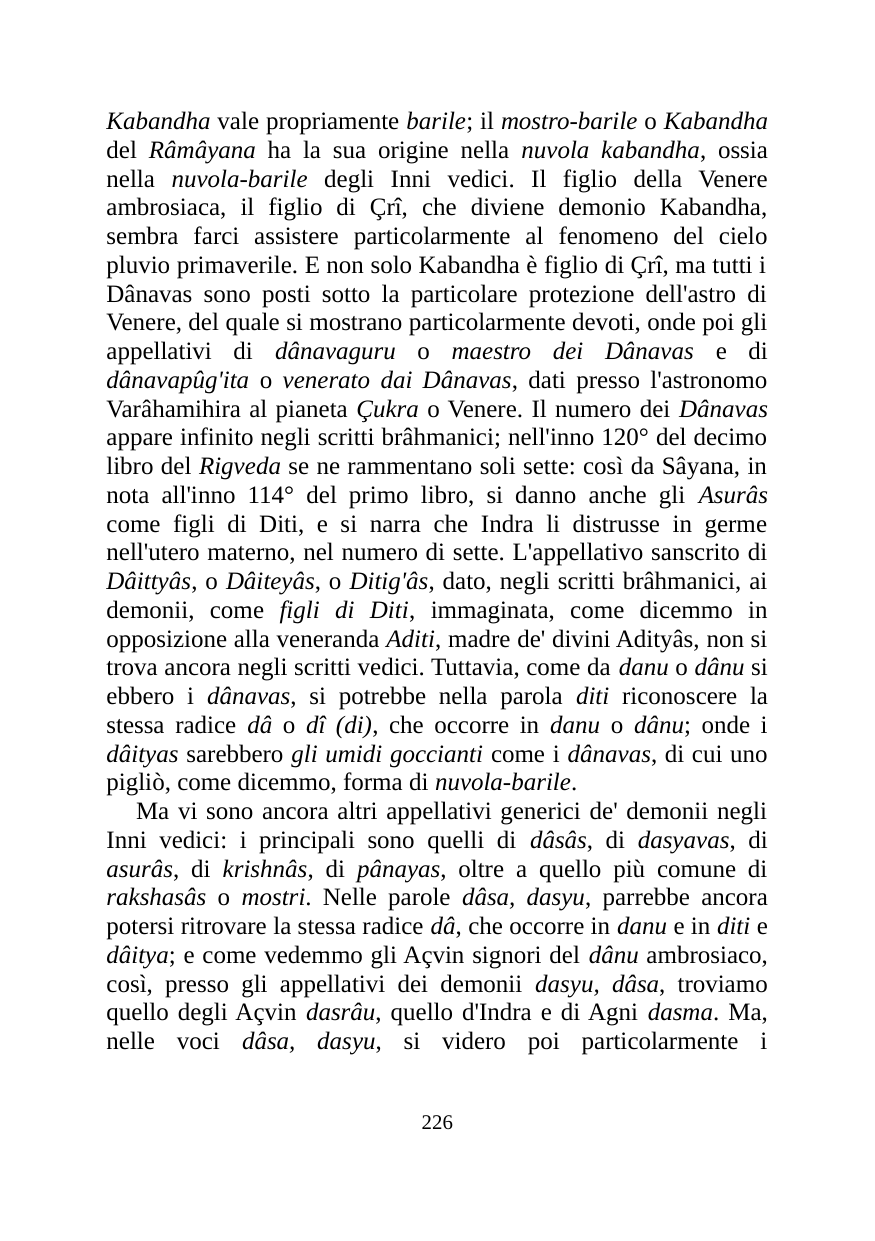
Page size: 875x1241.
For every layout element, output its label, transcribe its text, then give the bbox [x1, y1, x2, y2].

text Ma vi sono ancora altri appellativi generici de' demonii negli Inni vedici: i principali sono quelli di dâsâs, di dasyavas, di asurâs, di krishnâs, di pânayas, oltre a quello più comune di rakshasâs o mostri. Nelle parole dâsa, dasyu, parrebbe ancora potersi ritrovare la stessa radice dâ, che occorre in danu e in diti e dâitya; e come vedemmo gli Açvin signori del dânu ambrosiaco, così, presso gli appellativi dei demonii dasyu, dâsa, troviamo quello degli Açvin dasrâu, quello d'Indra e di Agni dasma. Ma, nelle voci dâsa, dasyu, si videro poi particolarmente i [106, 796, 768, 1055]
text Kabandha vale propriamente barile; il mostro-barile o Kabandha del Râmâyana ha la sua origine nella nuvola kabandha, ossia nella nuvola-barile degli Inni vedici. Il figlio della Venere ambrosiaca, il figlio di Çrî, che diviene demonio Kabandha, sembra farci assistere particolarmente al fenomeno del cielo pluvio primaverile. E non solo Kabandha è figlio di Çrî, ma tutti i Dânavas sono posti sotto la particolare protezione dell'astro di Venere, del quale si mostrano particolarmente devoti, onde poi gli appellativi di dânavaguru o maestro dei Dânavas e di dânavapûg'ita o venerato dai Dânavas, dati presso l'astronomo Varâhamihira al pianeta Çukra o Venere. Il numero dei Dânavas appare infinito negli scritti brâhmanici; nell'inno 120° del decimo libro del Rigveda se ne rammentano soli sette: così da Sâyana, in nota all'inno 114° del primo libro, si danno anche gli Asurâs come figli di Diti, e si narra che Indra li distrusse in germe nell'utero materno, nel numero di sette. L'appellativo sanscrito di Dâittyâs, o Dâiteyâs, o Ditig'âs, dato, negli scritti brâhmanici, ai demonii, come figli di Diti, immaginata, come dicemmo in opposizione alla veneranda Aditi, madre de' divini Adityâs, non si trova ancora negli scritti vedici. Tuttavia, come da danu o dânu si ebbero i dânavas, si potrebbe nella parola diti riconoscere la stessa radice dâ o dî (di), che occorre in danu o dânu; onde i dâityas sarebbero gli umidi goccianti come i dânavas, di cui uno pigliò, come dicemmo, forma di nuvola-barile. [106, 106, 768, 796]
